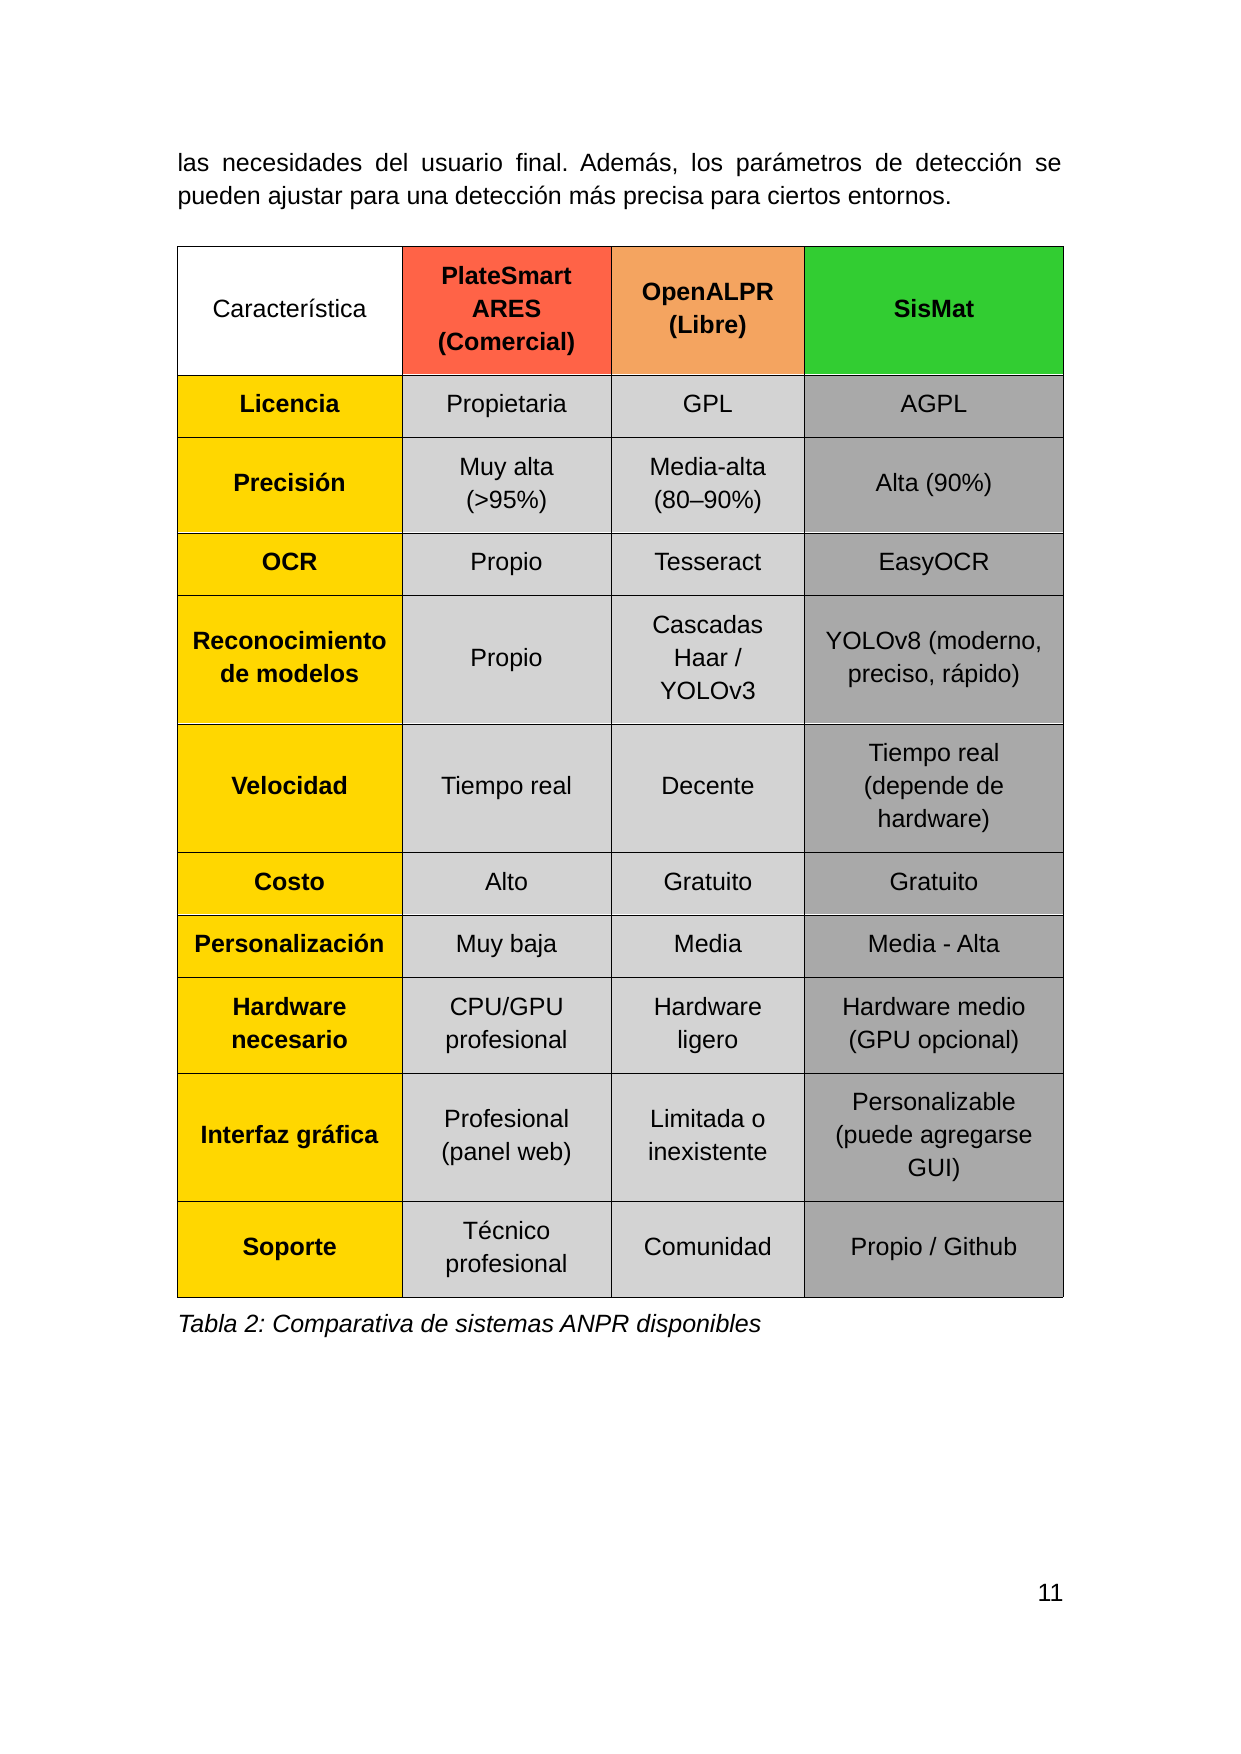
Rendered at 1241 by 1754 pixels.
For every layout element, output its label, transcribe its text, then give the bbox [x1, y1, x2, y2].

table_cell Cascadas Haar / YOLOv3 [612, 596, 804, 723]
table_cell Personalizable (puede agregarse GUI) [805, 1074, 1063, 1201]
table_cell Interfaz gráfica [178, 1074, 402, 1201]
table_cell Limitada o inexistente [612, 1074, 804, 1201]
table_cell Gratuito [805, 853, 1063, 914]
table_cell Técnico profesional [403, 1202, 611, 1297]
table_cell Media [612, 916, 804, 977]
table_cell Propio / Github [805, 1202, 1063, 1297]
table_cell Propio [403, 534, 611, 595]
text las necesidades del usuario final. Además, los parámetros de detección se pueden ajustar para una detección más precisa para ciertos entornos. [177, 148, 1063, 209]
table_cell EasyOCR [805, 534, 1063, 595]
table_header OpenALPR (Libre) [612, 247, 804, 374]
table_cell Alto [403, 853, 611, 914]
table_cell Profesional (panel web) [403, 1074, 611, 1201]
table_cell Soporte [178, 1202, 402, 1297]
table_header Característica [178, 247, 402, 374]
table_cell Precisión [178, 438, 402, 532]
table_cell Tiempo real [403, 725, 611, 852]
table_cell CPU/GPU profesional [403, 978, 611, 1073]
table_cell Propietaria [403, 376, 611, 437]
table_cell Tesseract [612, 534, 804, 595]
table_cell AGPL [805, 376, 1063, 437]
table_cell Costo [178, 853, 402, 914]
table_cell Media - Alta [805, 916, 1063, 977]
table_cell Muy baja [403, 916, 611, 977]
text Tabla 2: Comparativa de sistemas ANPR disponibles [177, 1309, 1063, 1338]
table_cell Tiempo real (depende de hardware) [805, 725, 1063, 852]
table_cell Licencia [178, 376, 402, 437]
table_cell YOLOv8 (moderno, preciso, rápido) [805, 596, 1063, 723]
table_cell Muy alta (>95%) [403, 438, 611, 532]
table_cell Media-alta (80–90%) [612, 438, 804, 532]
table_cell Hardware ligero [612, 978, 804, 1073]
table_header PlateSmart ARES (Comercial) [403, 247, 611, 374]
table_cell Gratuito [612, 853, 804, 914]
table_cell Alta (90%) [805, 438, 1063, 532]
table_cell Comunidad [612, 1202, 804, 1297]
table_cell Personalización [178, 916, 402, 977]
table_cell Reconocimiento de modelos [178, 596, 402, 723]
table_cell Hardware necesario [178, 978, 402, 1073]
table_cell OCR [178, 534, 402, 595]
table_header SisMat [805, 247, 1063, 374]
table_cell Decente [612, 725, 804, 852]
table_cell Velocidad [178, 725, 402, 852]
table_cell Hardware medio (GPU opcional) [805, 978, 1063, 1073]
table_cell GPL [612, 376, 804, 437]
table_cell Propio [403, 596, 611, 723]
